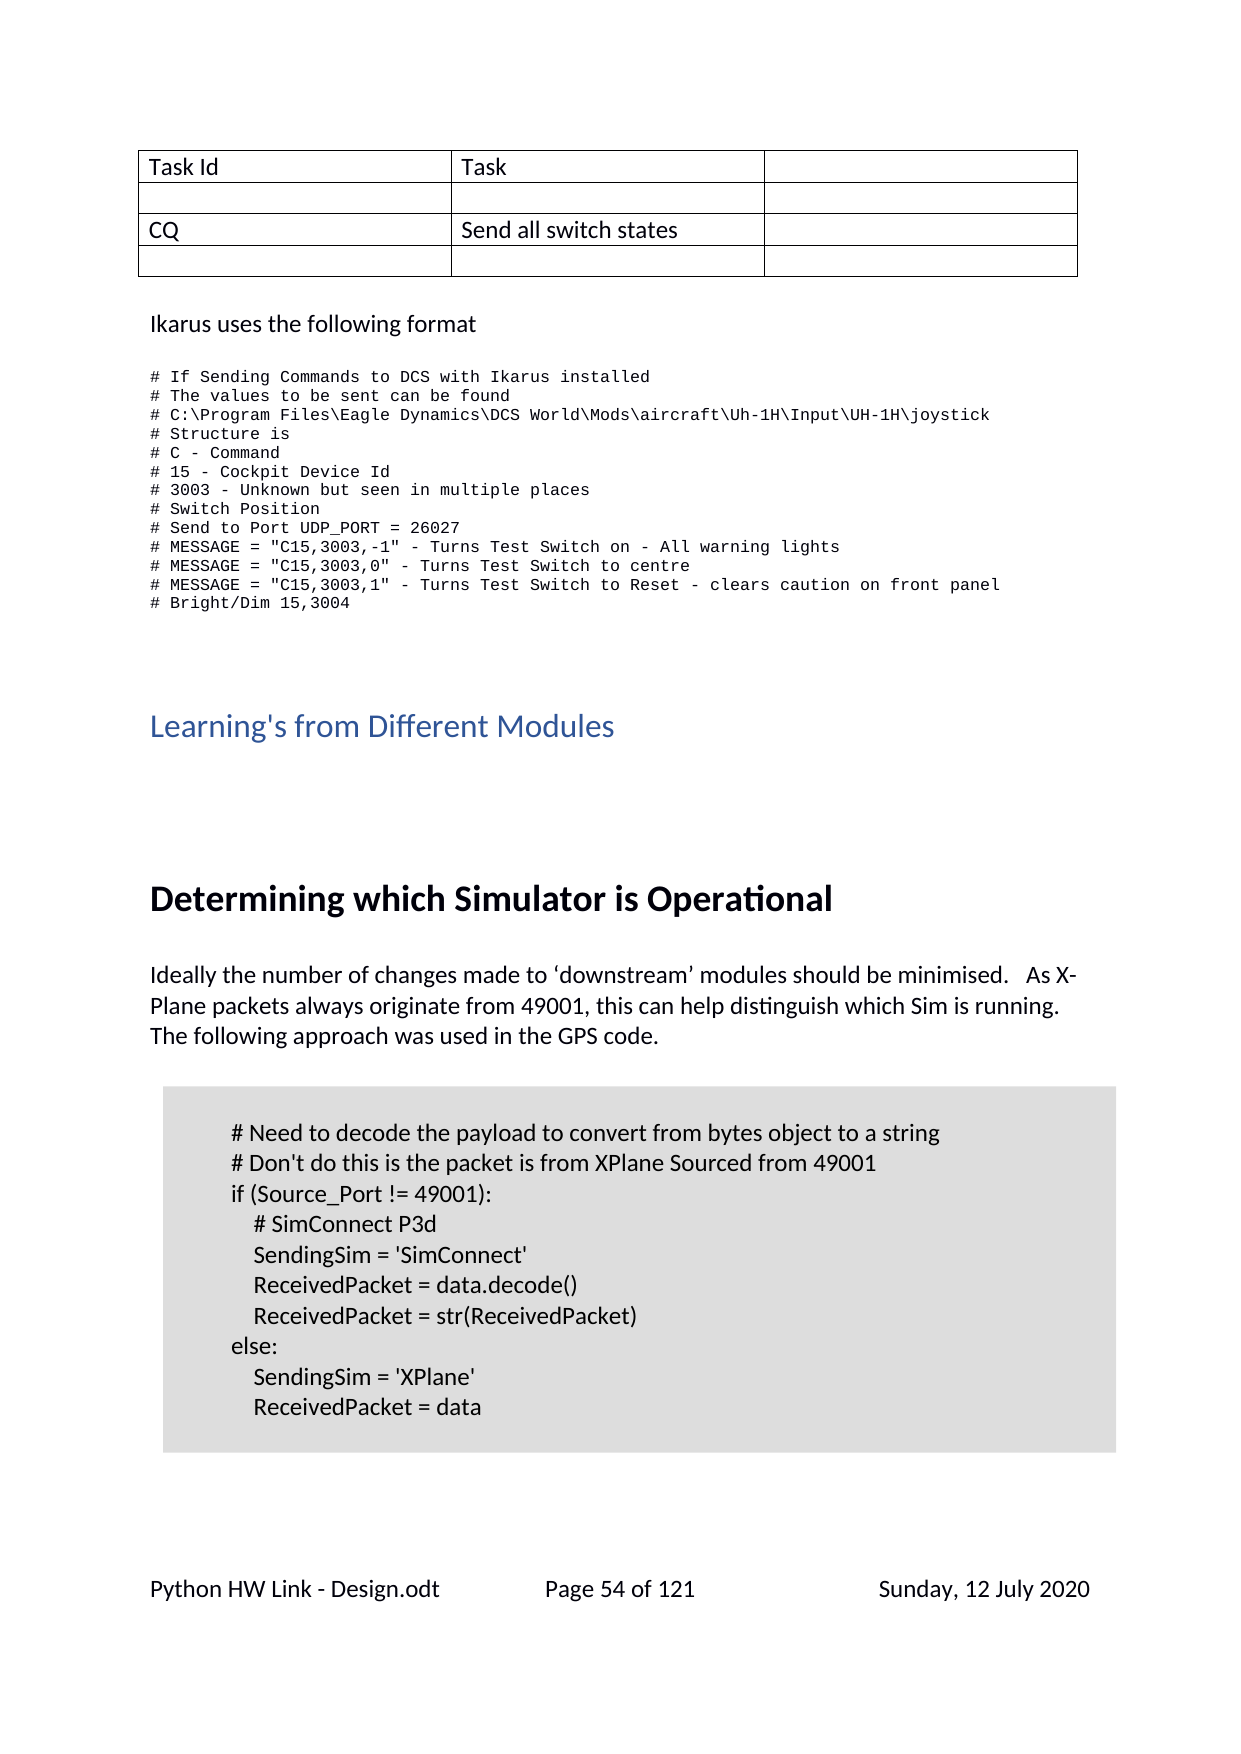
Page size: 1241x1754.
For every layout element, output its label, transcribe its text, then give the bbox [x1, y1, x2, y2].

table_cell [765, 246, 1077, 276]
text # If Sending Commands to DCS with Ikarus installed [150, 369, 1090, 388]
text # 3003 - Unknown but seen in multiple places [150, 482, 1090, 501]
table_header Task [452, 151, 764, 182]
text # MESSAGE = "C15,3003,1" - Turns Test Switch to Reset - clears caution on front panel [150, 576, 1090, 595]
table_cell CQ [139, 214, 451, 245]
table_cell [765, 214, 1077, 245]
text # C - Command [150, 444, 1090, 463]
text # 15 - Cockpit Device Id [150, 463, 1090, 482]
table_header [765, 151, 1077, 182]
text # Switch Position [150, 501, 1090, 520]
text # Bright/Dim 15,3004 [150, 595, 1090, 614]
text # The values to be sent can be found [150, 388, 1090, 407]
table_header Task Id [139, 151, 451, 182]
table_cell [139, 246, 451, 276]
subtitle Learning's from Different Modules [150, 705, 1090, 745]
text # MESSAGE = "C15,3003,-1" - Turns Test Switch on - All warning lights [150, 538, 1090, 557]
text Ideally the number of changes made to ‘downstream’ modules should be minimised. As X-Plane packets always originate from 49001, this can help distinguish which Sim is running. The following approach was used in the GPS code. [150, 959, 1090, 1051]
table_cell [452, 183, 764, 213]
table_cell [765, 183, 1077, 213]
text # C:\Program Files\Eagle Dynamics\DCS World\Mods\aircraft\Uh-1H\Input\UH-1H\joystick [150, 407, 1090, 425]
text # Send to Port UDP_PORT = 26027 [150, 520, 1090, 538]
table_cell [452, 246, 764, 276]
table_cell [139, 183, 451, 213]
table_cell Send all switch states [452, 214, 764, 245]
text # Structure is [150, 425, 1090, 444]
text # MESSAGE = "C15,3003,0" - Turns Test Switch to centre [150, 557, 1090, 576]
subtitle Determining which Simulator is Operational [150, 874, 1090, 920]
text Ikarus uses the following format [150, 308, 1090, 338]
